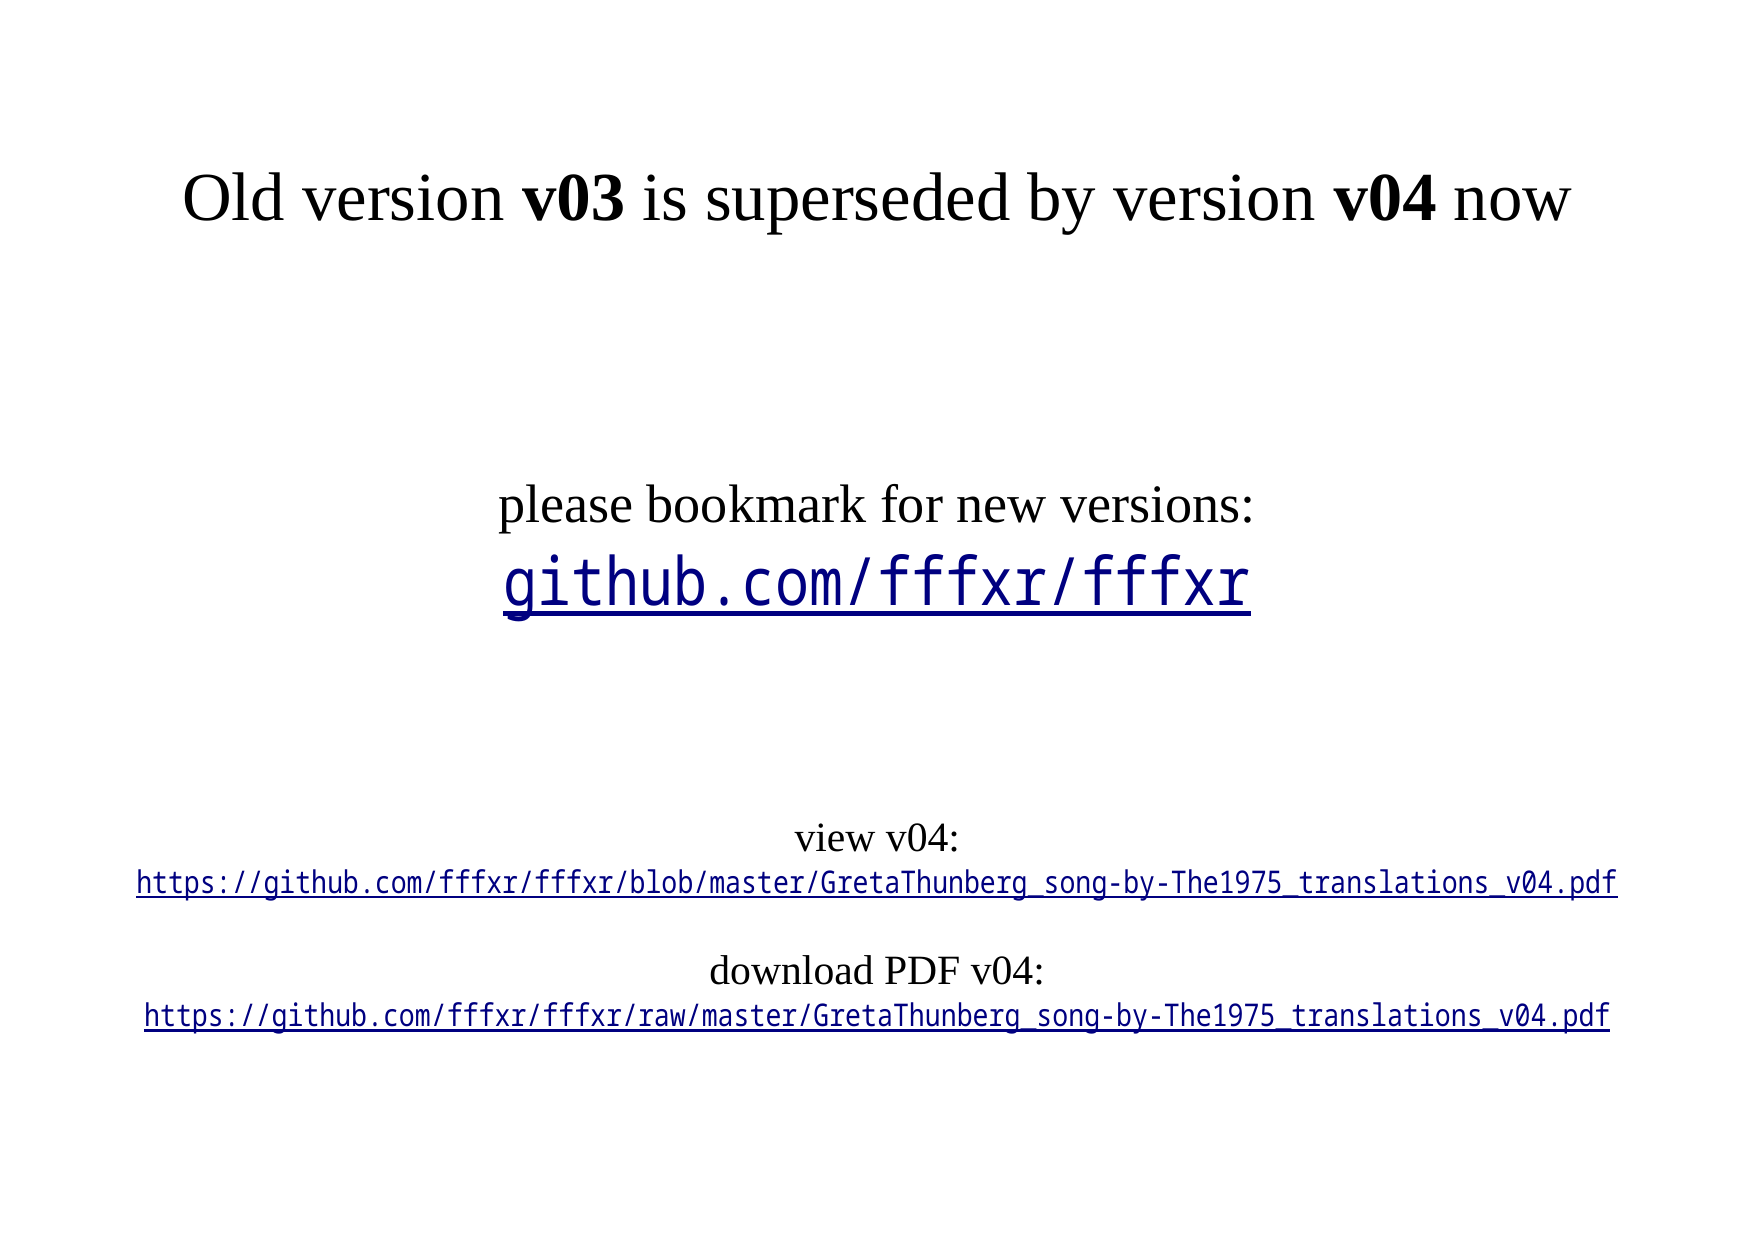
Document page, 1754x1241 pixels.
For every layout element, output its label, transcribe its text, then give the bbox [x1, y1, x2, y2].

text Old version v03 is superseded by version v04 now [88, 156, 1665, 235]
text github.com/fffxr/fffxr [88, 534, 1665, 625]
text view v04: [88, 812, 1665, 860]
text https://github.com/fffxr/fffxr/blob/master/GretaThunberg_song-by-The1975_translations_v04.pdf [88, 860, 1665, 903]
text https://github.com/fffxr/fffxr/raw/master/GretaThunberg_song-by-The1975_translations_v04.pdf [88, 993, 1665, 1036]
text please bookmark for new versions: [88, 472, 1665, 534]
text download PDF v04: [88, 945, 1665, 993]
